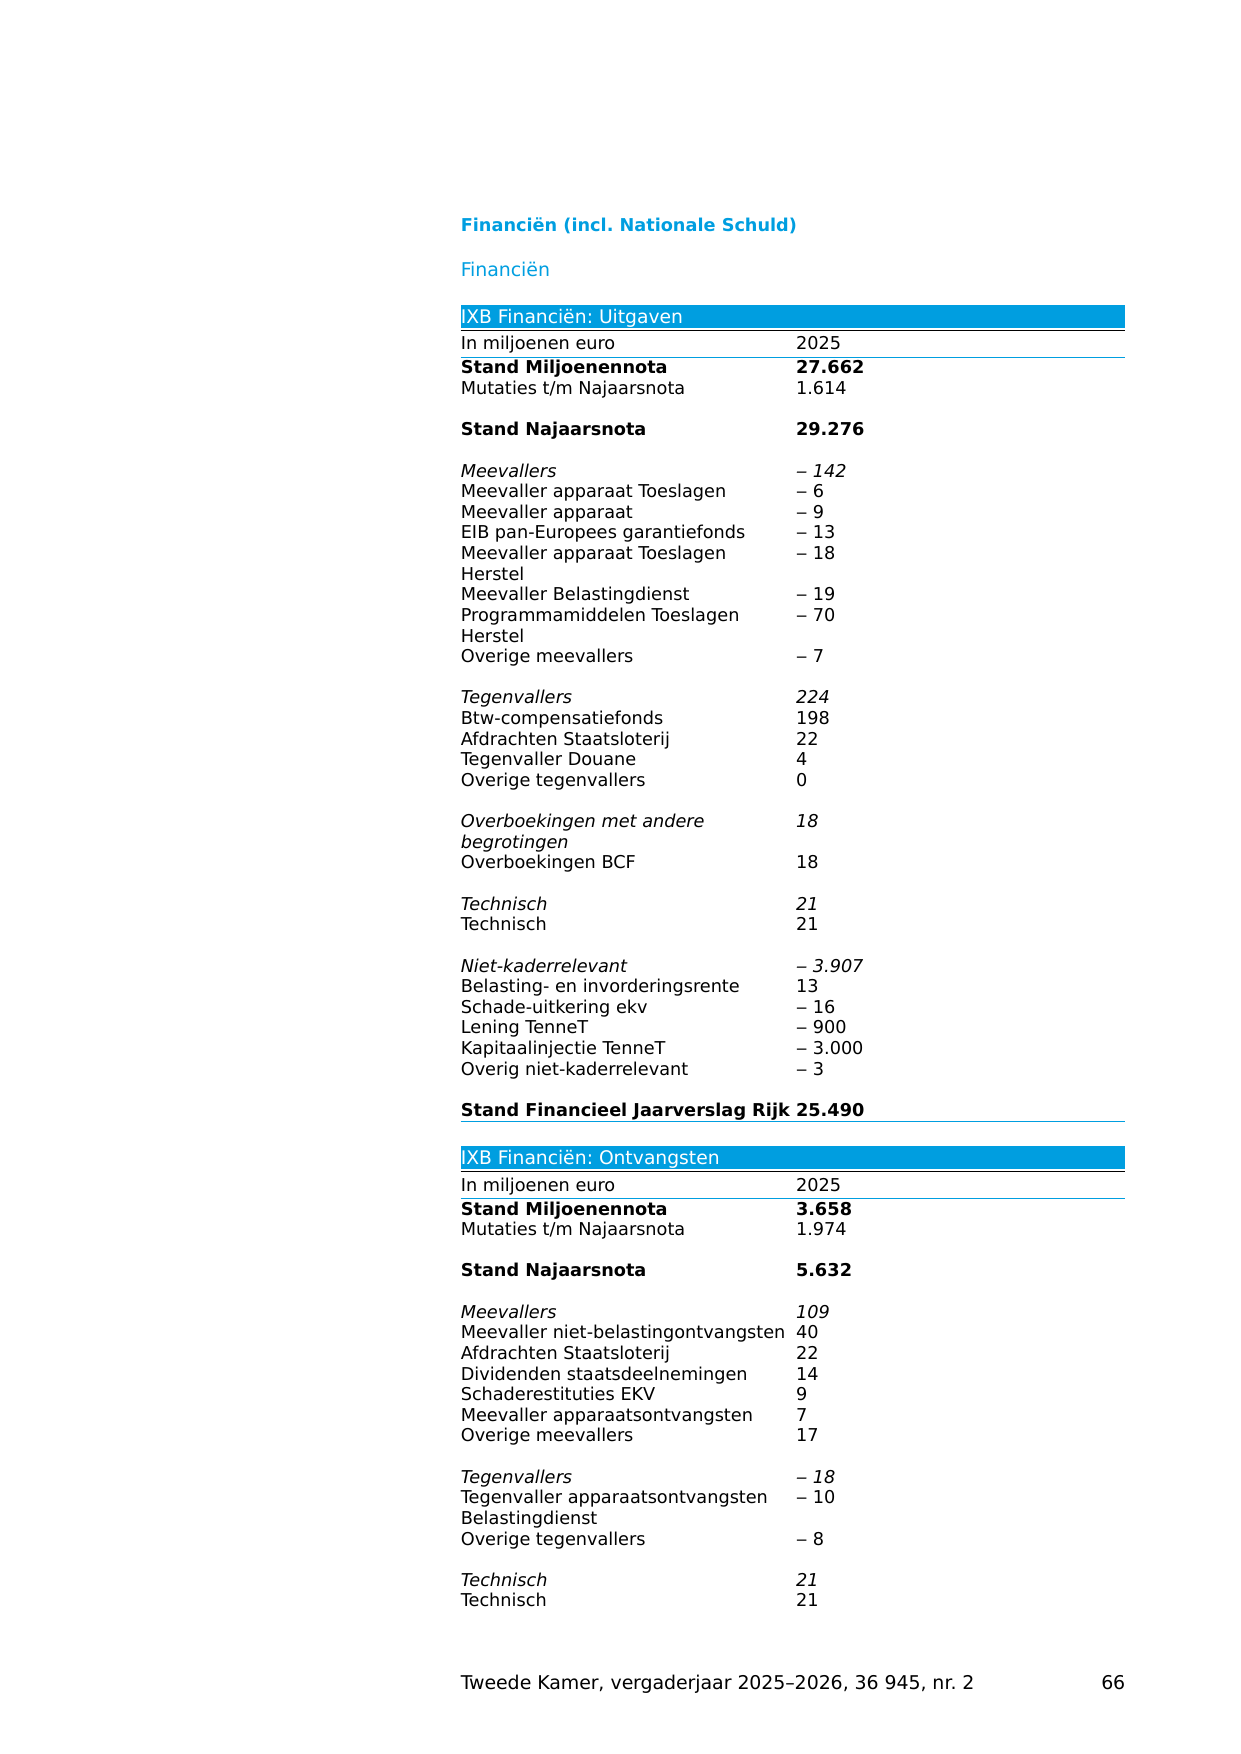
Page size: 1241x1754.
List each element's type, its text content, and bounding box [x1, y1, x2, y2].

table_cell Overige tegenvallers [461, 770, 793, 791]
table_cell Overige meevallers [461, 646, 793, 667]
table_cell Schaderestituties EKV [461, 1384, 793, 1405]
table_cell 40 [793, 1322, 1125, 1343]
table_cell 9 [793, 1384, 1125, 1405]
table_cell 17 [793, 1425, 1125, 1446]
table_cell [793, 399, 1125, 419]
table_cell ‒ 10 [793, 1487, 1125, 1528]
table_cell ‒ 8 [793, 1529, 1125, 1549]
table_cell Meevaller apparaat Toeslagen Herstel [461, 543, 793, 584]
table_cell Afdrachten Staatsloterij [461, 729, 793, 749]
table_cell Dividenden staatsdeelnemingen [461, 1364, 793, 1384]
table_cell ‒ 3.000 [793, 1038, 1125, 1059]
table_cell 224 [793, 688, 1125, 708]
table_cell [793, 1446, 1125, 1467]
table_cell Overig niet-kaderrelevant [461, 1059, 793, 1079]
table_cell Niet-kaderrelevant [461, 956, 793, 976]
table_cell 1.974 [793, 1219, 1125, 1240]
table_cell Belasting- en invorderingsrente [461, 976, 793, 997]
table_cell Meevaller niet-belastingontvangsten [461, 1322, 793, 1343]
table_cell 22 [793, 729, 1125, 749]
table_cell ‒ 900 [793, 1018, 1125, 1038]
table_cell ‒ 142 [793, 461, 1125, 481]
table_cell Tegenvaller apparaatsontvangsten Belastingdienst [461, 1487, 793, 1528]
table_cell 4 [793, 749, 1125, 770]
table_cell Stand Miljoenennota [461, 1199, 793, 1219]
table_cell [461, 873, 793, 894]
table_cell [461, 1240, 793, 1260]
table_cell ‒ 19 [793, 584, 1125, 605]
table_cell [793, 873, 1125, 894]
table_cell [793, 1240, 1125, 1260]
table_cell Technisch [461, 894, 793, 914]
table_cell [461, 1446, 793, 1467]
table_cell Technisch [461, 914, 793, 935]
table_cell Stand Financieel Jaarverslag Rijk [461, 1100, 793, 1121]
table_cell 1.614 [793, 378, 1125, 399]
table_cell 18 [793, 811, 1125, 852]
table_cell [793, 440, 1125, 461]
table_cell 2025 [793, 1172, 1125, 1198]
table_cell Stand Najaarsnota [461, 1260, 793, 1281]
table_cell [461, 1549, 793, 1570]
table_cell Technisch [461, 1570, 793, 1590]
table_cell 18 [793, 853, 1125, 873]
table_cell EIB pan-Europees garantiefonds [461, 523, 793, 543]
table_cell 198 [793, 708, 1125, 729]
table_cell ‒ 70 [793, 605, 1125, 646]
table_cell [461, 667, 793, 687]
table_cell [793, 1281, 1125, 1302]
table_cell Meevaller apparaat Toeslagen [461, 481, 793, 502]
table_cell Tegenvallers [461, 1467, 793, 1487]
table_cell 21 [793, 894, 1125, 914]
table_cell ‒ 7 [793, 646, 1125, 667]
table_cell 27.662 [793, 358, 1125, 378]
title Financiën (incl. Nationale Schuld) [461, 213, 1125, 236]
table_cell In miljoenen euro [461, 1172, 793, 1198]
table_cell [461, 1079, 793, 1100]
table_cell Schade-uitkering ekv [461, 997, 793, 1017]
table_cell [461, 1281, 793, 1302]
table_cell [793, 667, 1125, 687]
table_cell Btw-compensatiefonds [461, 708, 793, 729]
table_cell ‒ 13 [793, 523, 1125, 543]
table_cell ‒ 3.907 [793, 956, 1125, 976]
table_cell In miljoenen euro [461, 331, 793, 357]
table_cell 21 [793, 914, 1125, 935]
table_cell Stand Miljoenennota [461, 358, 793, 378]
table_cell Mutaties t/m Najaarsnota [461, 1219, 793, 1240]
table_cell ‒ 16 [793, 997, 1125, 1017]
table_cell Overboekingen BCF [461, 853, 793, 873]
table_cell ‒ 18 [793, 1467, 1125, 1487]
table_cell 21 [793, 1570, 1125, 1590]
table_cell 14 [793, 1364, 1125, 1384]
table_cell Lening TenneT [461, 1018, 793, 1038]
table_cell 2025 [793, 331, 1125, 357]
table_cell [461, 791, 793, 811]
table_cell ‒ 6 [793, 481, 1125, 502]
table_cell 22 [793, 1343, 1125, 1363]
table_cell Overboekingen met andere begrotingen [461, 811, 793, 852]
table_cell [793, 791, 1125, 811]
table_cell ‒ 9 [793, 502, 1125, 522]
table_cell Meevaller apparaat [461, 502, 793, 522]
table_cell [461, 399, 793, 419]
table_cell 29.276 [793, 419, 1125, 440]
table_cell Kapitaalinjectie TenneT [461, 1038, 793, 1059]
table_cell 109 [793, 1302, 1125, 1322]
title Financiën [461, 259, 1125, 281]
table_cell ‒ 18 [793, 543, 1125, 584]
table_cell [793, 935, 1125, 956]
table_cell 21 [793, 1590, 1125, 1611]
table_cell Mutaties t/m Najaarsnota [461, 378, 793, 399]
table_cell [793, 1549, 1125, 1570]
table_cell Tegenvallers [461, 688, 793, 708]
table_cell 5.632 [793, 1260, 1125, 1281]
table_cell Afdrachten Staatsloterij [461, 1343, 793, 1363]
table_cell 13 [793, 976, 1125, 997]
table_cell Programmamiddelen Toeslagen Herstel [461, 605, 793, 646]
table_cell Meevallers [461, 1302, 793, 1322]
table_cell [793, 1079, 1125, 1100]
table_cell ‒ 3 [793, 1059, 1125, 1079]
table_cell 7 [793, 1405, 1125, 1425]
table_cell [461, 440, 793, 461]
table_cell Technisch [461, 1590, 793, 1611]
table_cell 3.658 [793, 1199, 1125, 1219]
table_cell Tegenvaller Douane [461, 749, 793, 770]
table_cell Meevallers [461, 461, 793, 481]
table_cell Meevaller Belastingdienst [461, 584, 793, 605]
table_cell [461, 935, 793, 956]
table_cell Overige tegenvallers [461, 1529, 793, 1549]
table_cell 25.490 [793, 1100, 1125, 1121]
table_cell 0 [793, 770, 1125, 791]
table_cell Stand Najaarsnota [461, 419, 793, 440]
table_cell Meevaller apparaatsontvangsten [461, 1405, 793, 1425]
table_cell Overige meevallers [461, 1425, 793, 1446]
